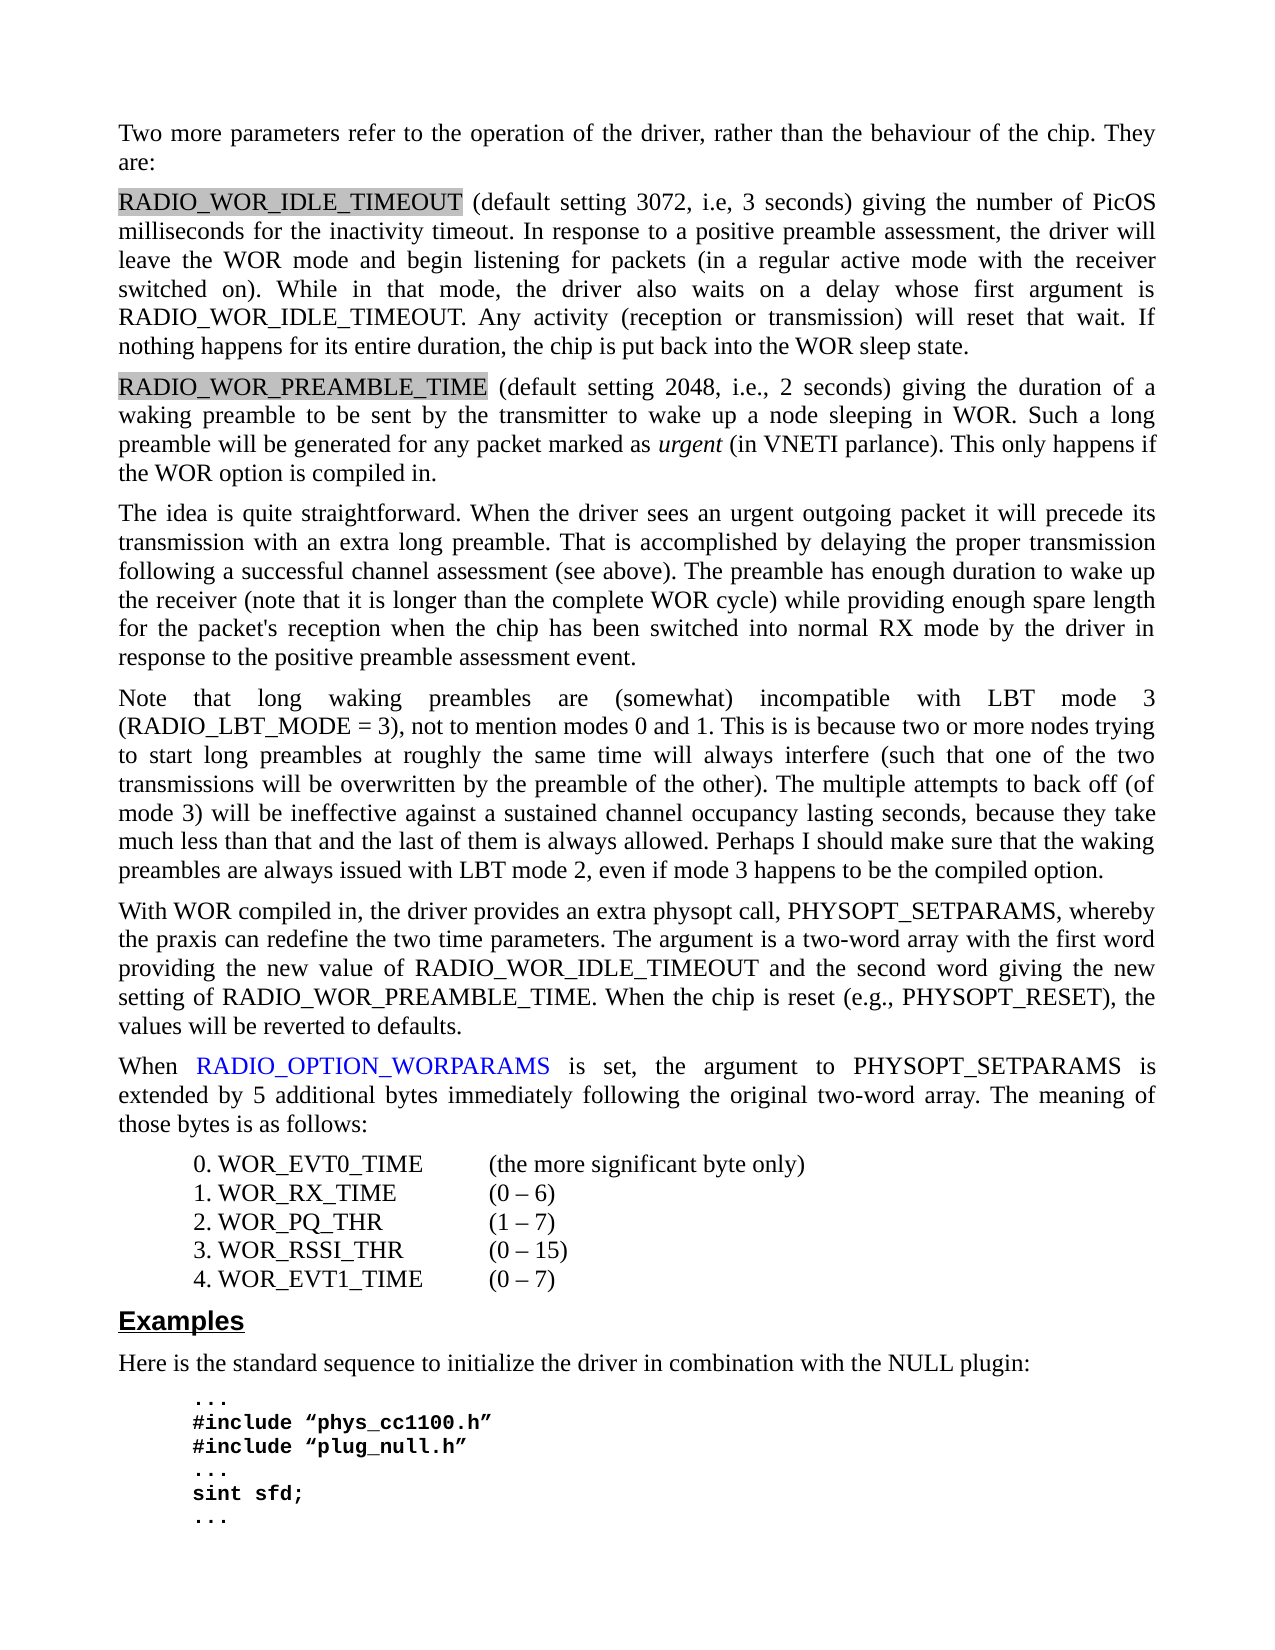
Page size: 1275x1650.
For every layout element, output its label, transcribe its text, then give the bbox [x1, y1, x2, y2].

subtitle Examples [118, 1305, 1157, 1336]
text Two more parameters refer to the operation of the driver, rather than the behaviour of the chip. They are: [118, 118, 1157, 176]
text #include “phys_cc1100.h” [192, 1412, 1157, 1436]
list 4. WOR_EVT1_TIME (0 – 7) [156, 1264, 1157, 1293]
text RADIO_WOR_IDLE_TIMEOUT (default setting 3072, i.e, 3 seconds) giving the number of PicOS milliseconds for the inactivity timeout. In response to a positive preamble assessment, the driver will leave the WOR mode and begin listening for packets (in a regular active mode with the receiver switched on). While in that mode, the driver also waits on a delay whose first argument is RADIO_WOR_IDLE_TIMEOUT. Any activity (reception or transmission) will reset that wait. If nothing happens for its entire duration, the chip is put back into the WOR sleep state. [118, 187, 1157, 360]
text #include “plug_null.h” [192, 1436, 1157, 1459]
list 2. WOR_PQ_THR (1 – 7) [156, 1207, 1157, 1236]
text ... [192, 1459, 1157, 1483]
text When RADIO_OPTION_WORPARAMS is set, the argument to PHYSOPT_SETPARAMS is extended by 5 additional bytes immediately following the original two-word array. The meaning of those bytes is as follows: [118, 1051, 1157, 1137]
text ... [192, 1388, 1157, 1412]
text With WOR compiled in, the driver provides an extra physopt call, PHYSOPT_SETPARAMS, whereby the praxis can redefine the two time parameters. The argument is a two-word array with the first word providing the new value of RADIO_WOR_IDLE_TIMEOUT and the second word giving the new setting of RADIO_WOR_PREAMBLE_TIME. When the chip is reset (e.g., PHYSOPT_RESET), the values will be reverted to defaults. [118, 896, 1157, 1039]
list 1. WOR_RX_TIME (0 – 6) [156, 1178, 1157, 1207]
text The idea is quite straightforward. When the driver sees an urgent outgoing packet it will precede its transmission with an extra long preamble. That is accomplished by delaying the proper transmission following a successful channel assessment (see above). The preamble has enough duration to wake up the receiver (note that it is longer than the complete WOR cycle) while providing enough spare length for the packet's reception when the chip has been switched into normal RX mode by the driver in response to the positive preamble assessment event. [118, 498, 1157, 671]
text Note that long waking preambles are (somewhat) incompatible with LBT mode 3 (RADIO_LBT_MODE = 3), not to mention modes 0 and 1. This is is because two or more nodes trying to start long preambles at roughly the same time will always interfere (such that one of the two transmissions will be overwritten by the preamble of the other). The multiple attempts to back off (of mode 3) will be ineffective against a sustained channel occupancy lasting seconds, because they take much less than that and the last of them is always allowed. Perhaps I should make sure that the waking preambles are always issued with LBT mode 2, even if mode 3 happens to be the compiled option. [118, 683, 1157, 884]
list 3. WOR_RSSI_THR (0 – 15) [156, 1236, 1157, 1264]
text ... [192, 1507, 1157, 1530]
text sint sfd; [192, 1483, 1157, 1507]
text Here is the standard sequence to initialize the driver in combination with the NULL plugin: [118, 1348, 1157, 1377]
list 0. WOR_EVT0_TIME (the more significant byte only) [156, 1149, 1157, 1178]
text RADIO_WOR_PREAMBLE_TIME (default setting 2048, i.e., 2 seconds) giving the duration of a waking preamble to be sent by the transmitter to wake up a node sleeping in WOR. Such a long preamble will be generated for any packet marked as urgent (in VNETI parlance). This only happens if the WOR option is compiled in. [118, 372, 1157, 487]
